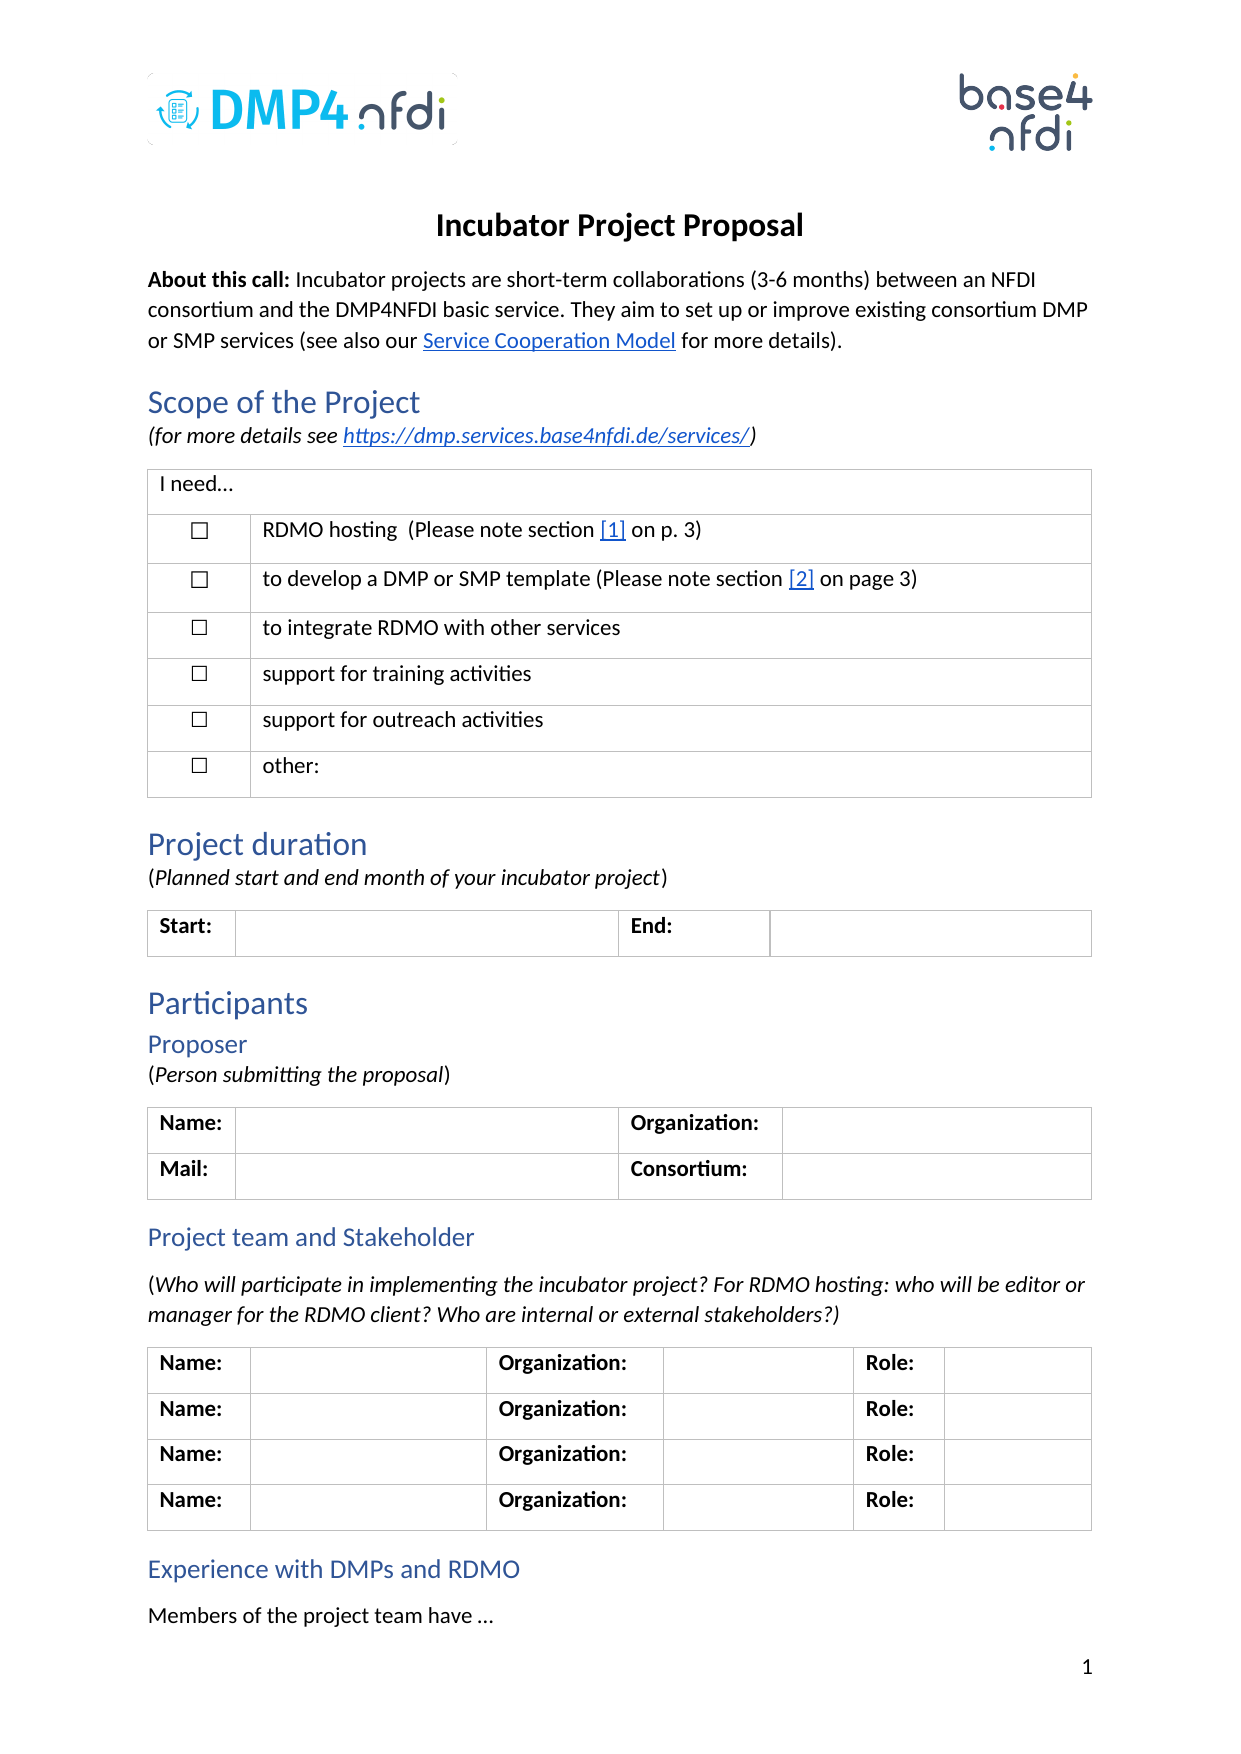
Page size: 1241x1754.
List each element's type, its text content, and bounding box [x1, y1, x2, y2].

picture [959, 73, 1093, 151]
table_cell Mail: [148, 1154, 235, 1198]
table_header Name: [148, 1108, 235, 1153]
subtitle Participants [148, 982, 1093, 1023]
text (Person submitting the proposal) [148, 1060, 1093, 1088]
table_cell Role: [854, 1485, 944, 1530]
table_header I need… [148, 470, 1091, 514]
table_cell support for outreach activities [251, 706, 1091, 751]
subtitle Scope of the Project [148, 381, 1093, 422]
subtitle Experience with DMPs and RDMO [148, 1552, 1093, 1585]
text Members of the project team have … [148, 1602, 1093, 1629]
text (Who will participate in implementing the incubator project? For RDMO hosting: who will be editor or manager for the RDMO client? Who are internal or external stakeholders?) [148, 1270, 1093, 1328]
table_cell Role: [854, 1394, 944, 1438]
title Incubator Project Proposal [148, 204, 1093, 244]
table_header [783, 1108, 1091, 1153]
table_cell RDMO hosting (Please note section [1] on p. 3) [251, 515, 1091, 563]
table_cell [945, 1394, 1091, 1438]
table_header [945, 1348, 1091, 1393]
table_cell Organization: [487, 1485, 663, 1530]
table_cell [664, 1485, 853, 1530]
table_header Name: [148, 1348, 250, 1393]
table_cell Organization: [487, 1440, 663, 1484]
table_cell Consortium: [619, 1154, 782, 1198]
table_cell ☐ [148, 515, 250, 563]
table_cell [664, 1440, 853, 1484]
table_cell Name: [148, 1440, 250, 1484]
table_header [236, 1108, 618, 1153]
table_cell other: [251, 752, 1091, 797]
table_cell Organization: [487, 1394, 663, 1438]
text (for more details see https://dmp.services.base4nfdi.de/services/) [148, 422, 1093, 450]
table_header [771, 911, 1091, 956]
table_cell Name: [148, 1485, 250, 1530]
table_header Start: [148, 911, 235, 956]
table_cell ☐ [148, 752, 250, 797]
table_cell [783, 1154, 1091, 1198]
table_cell support for training activities [251, 659, 1091, 704]
table_cell ☐ [148, 613, 250, 658]
table_header [664, 1348, 853, 1393]
text (Planned start and end month of your incubator project) [148, 863, 1093, 892]
table_cell [664, 1394, 853, 1438]
table_header Organization: [619, 1108, 782, 1153]
table_cell Name: [148, 1394, 250, 1438]
table_cell to develop a DMP or SMP template (Please note section [2] on page 3) [251, 564, 1091, 612]
table_cell [251, 1394, 486, 1438]
table_cell ☐ [148, 659, 250, 704]
table_cell [945, 1440, 1091, 1484]
text About this call: Incubator projects are short-term collaborations (3-6 months) between an NFDI consortium and the DMP4NFDI basic service. They aim to set up or improve existing consortium DMP or SMP services (see also our Service Cooperation Model for more details). [148, 265, 1093, 354]
table_header [251, 1348, 486, 1393]
picture [147, 73, 458, 145]
subtitle Project duration [148, 823, 1093, 863]
table_cell to integrate RDMO with other services [251, 613, 1091, 658]
subtitle Proposer [148, 1027, 1093, 1060]
table_cell [251, 1485, 486, 1530]
table_cell [236, 1154, 618, 1198]
table_cell [251, 1440, 486, 1484]
table_header Organization: [487, 1348, 663, 1393]
table_cell [945, 1485, 1091, 1530]
table_cell ☐ [148, 564, 250, 612]
table_header End: [619, 911, 769, 956]
subtitle Project team and Stakeholder [148, 1220, 1093, 1253]
table_header Role: [854, 1348, 944, 1393]
table_cell ☐ [148, 706, 250, 751]
table_header [236, 911, 618, 956]
table_cell Role: [854, 1440, 944, 1484]
